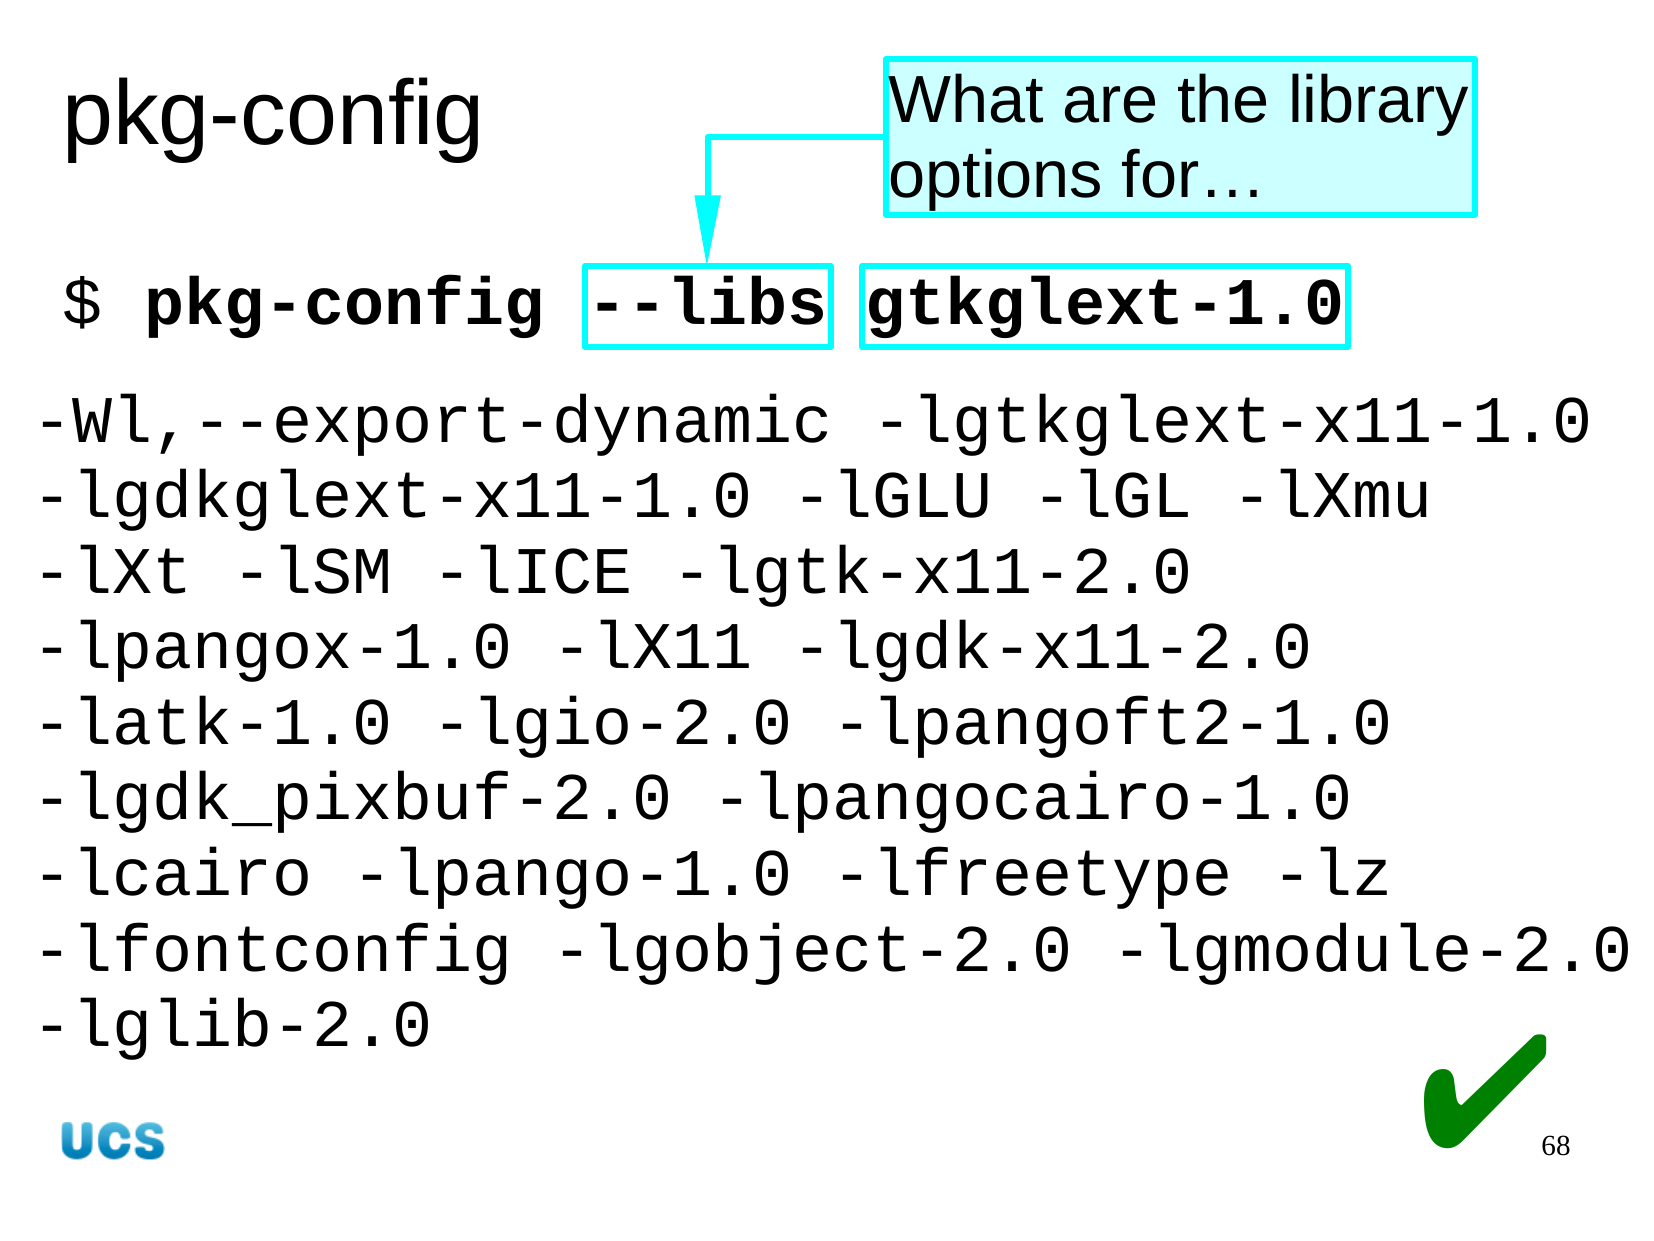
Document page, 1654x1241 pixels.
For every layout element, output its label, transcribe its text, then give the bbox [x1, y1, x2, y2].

text_box What are the library options for… [885, 59, 1476, 215]
picture [61, 1121, 165, 1161]
text_box gtkglext-1.0 [862, 265, 1349, 348]
text_box pkg-config [59, 59, 489, 168]
text_box -Wl,--export-dynamic -lgtkglext-x11-1.0 -lgdkglext-x11-1.0 -lGLU -lGL -lXmu -lXt -lSM -lICE -lgtk-x11-2.0 -lpangox-1.0 -lX11 -lgdk-x11-2.0 -latk-1.0 -lgio-2.0 -lpangoft2-1.0 -lgdk_pixbuf-2.0 -lpangocairo-1.0 -lcairo -lpango-1.0 -lfreetype -lz -lfontconfig -lgobject-2.0 -lgmodule-2.0 -lglib-2.0 [29, 383, 1636, 1070]
text_box pkg-config [141, 265, 548, 348]
text_box --libs [584, 265, 831, 348]
text_box $ [59, 265, 106, 348]
text_box  [1417, 1004, 1593, 1203]
